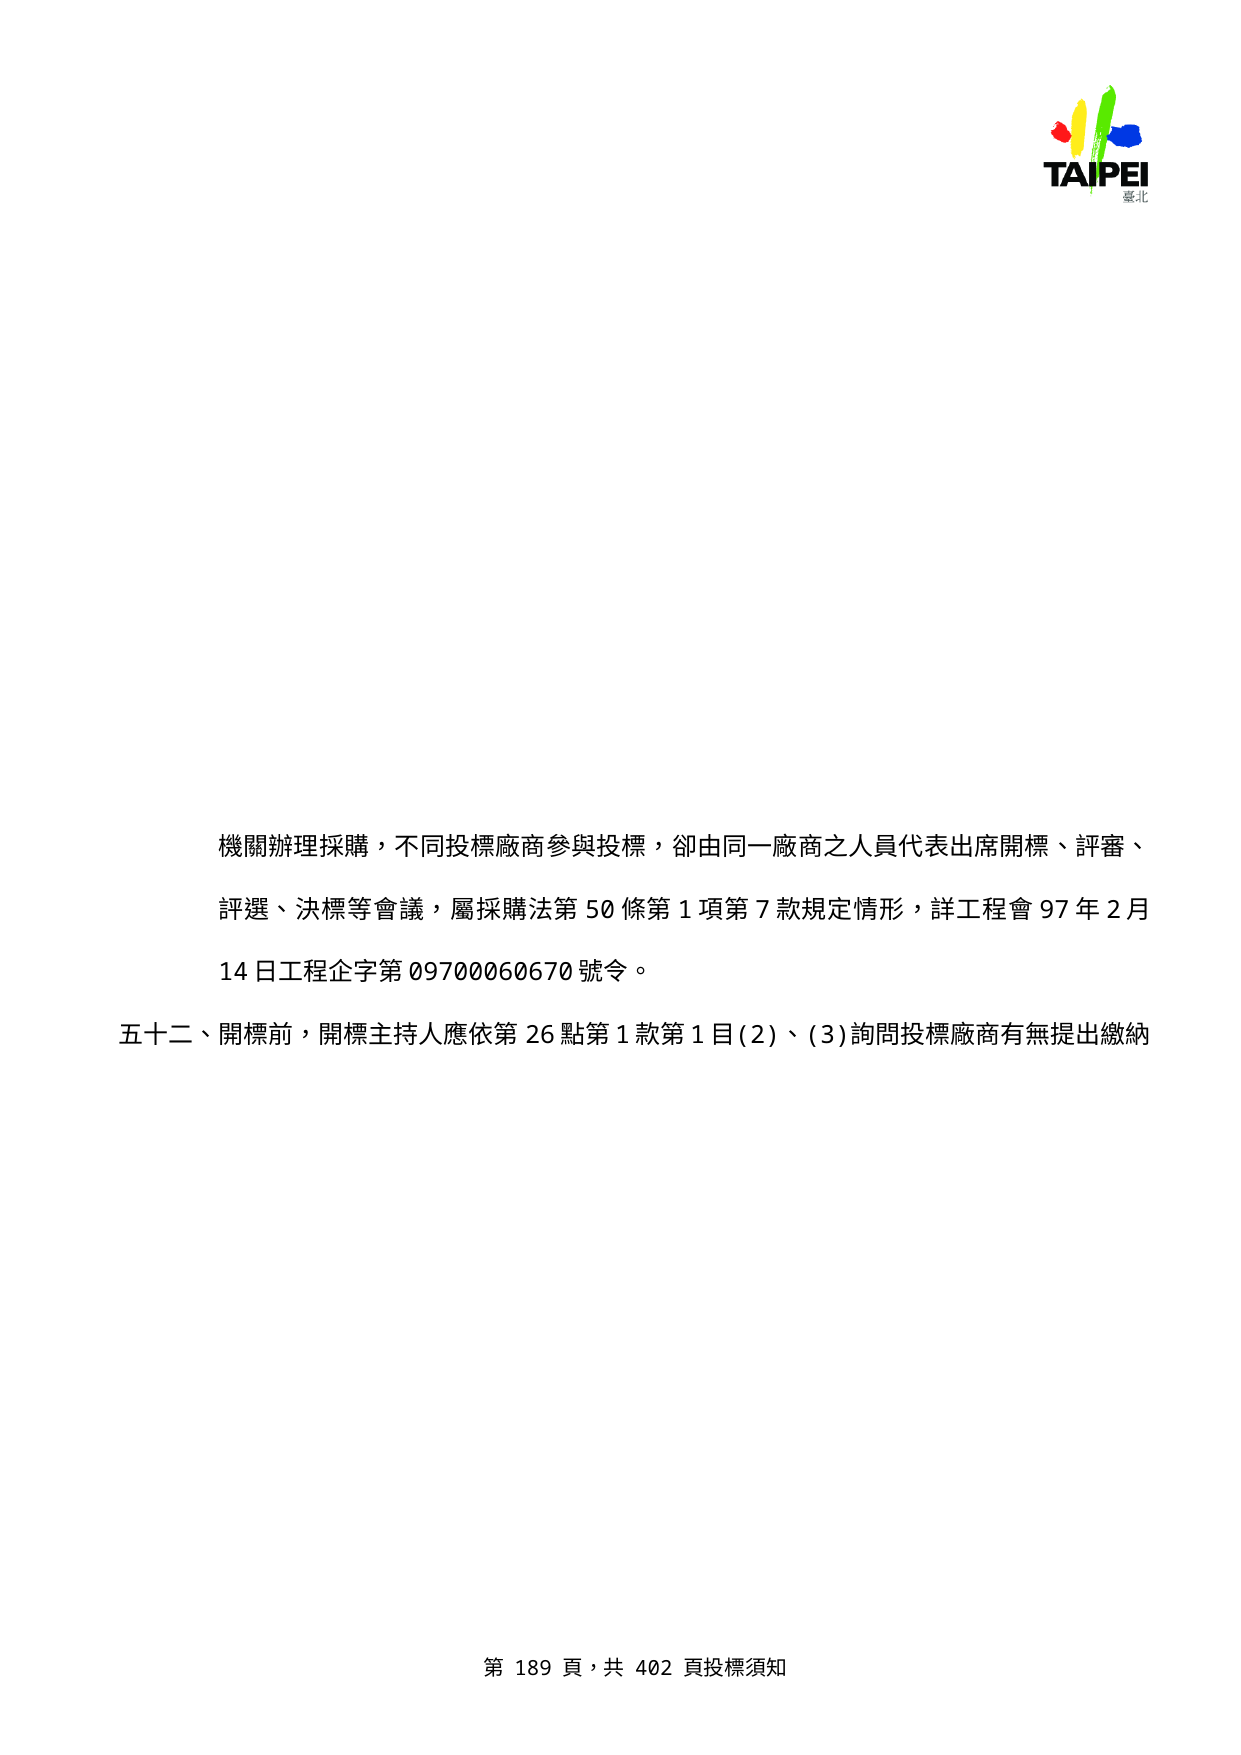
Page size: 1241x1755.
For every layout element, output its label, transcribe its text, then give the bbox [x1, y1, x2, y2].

text 機關辦理採購，不同投標廠商參與投標，卻由同一廠商之人員代表出席開標、評審、評選、決標等會議，屬採購法第50條第1項第7款規定情形，詳工程會97年2月14日工程企字第09700060670號令。 [218, 803, 1152, 991]
text 五十二、開標前，開標主持人應依第26點第1款第1目(2)、(3)詢問投標廠商有無提出繳納 [118, 991, 1152, 1053]
